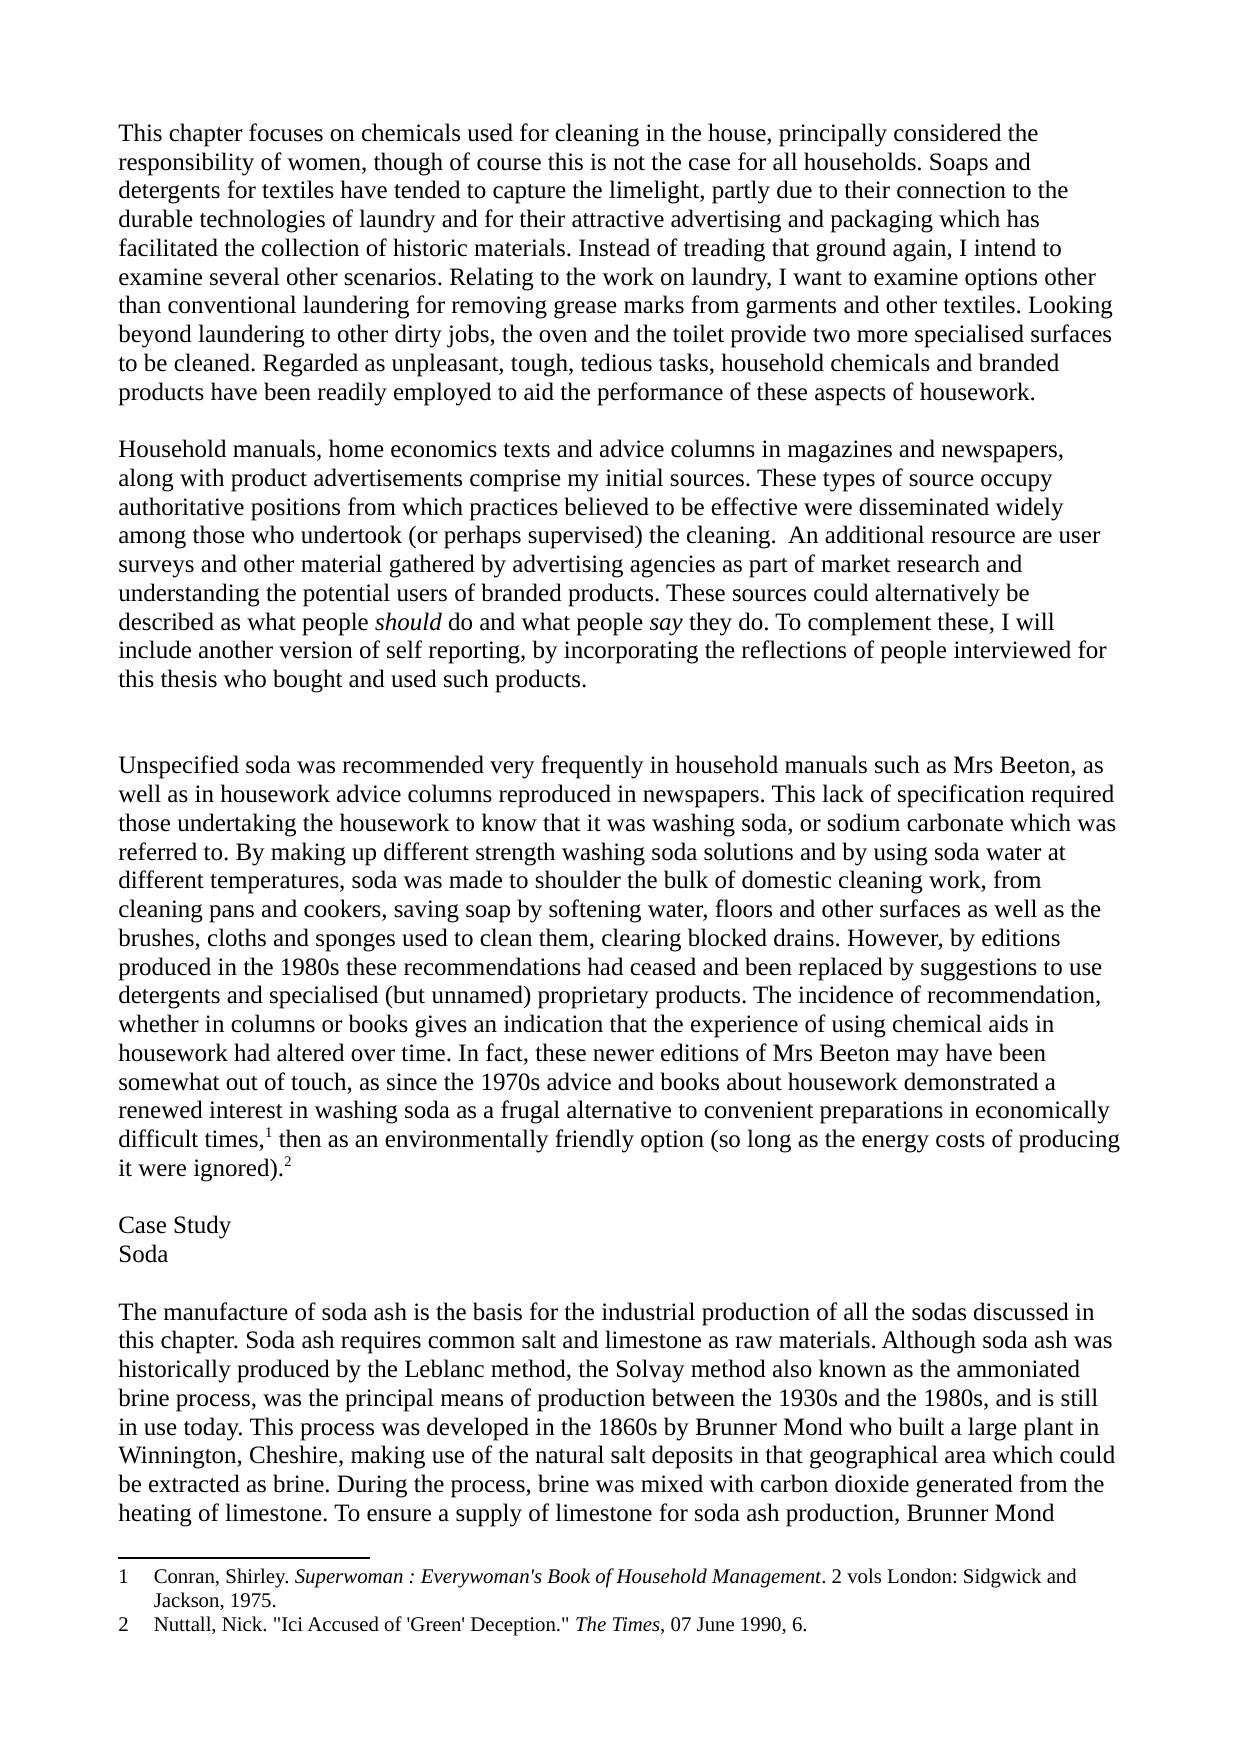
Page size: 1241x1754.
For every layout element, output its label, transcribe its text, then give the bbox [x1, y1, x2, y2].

text Unspecified soda was recommended very frequently in household manuals such as Mrs Beeton, as well as in housework advice columns reproduced in newspapers. This lack of specification required those undertaking the housework to know that it was washing soda, or sodium carbonate which was referred to. By making up different strength washing soda solutions and by using soda water at different temperatures, soda was made to shoulder the bulk of domestic cleaning work, from cleaning pans and cookers, saving soap by softening water, floors and other surfaces as well as the brushes, cloths and sponges used to clean them, clearing blocked drains. However, by editions produced in the 1980s these recommendations had ceased and been replaced by suggestions to use detergents and specialised (but unnamed) proprietary products. The incidence of recommendation, whether in columns or books gives an indication that the experience of using chemical aids in housework had altered over time. In fact, these newer editions of Mrs Beeton may have been somewhat out of touch, as since the 1970s advice and books about housework demonstrated a renewed interest in washing soda as a frugal alternative to convenient preparations in economically difficult times, then as an environmentally friendly option (so long as the energy costs of producing it were ignored). [118, 751, 1122, 1182]
text This chapter focuses on chemicals used for cleaning in the house, principally considered the responsibility of women, though of course this is not the case for all households. Soaps and detergents for textiles have tended to capture the limelight, partly due to their connection to the durable technologies of laundry and for their attractive advertising and packaging which has facilitated the collection of historic materials. Instead of treading that ground again, I intend to examine several other scenarios. Relating to the work on laundry, I want to examine options other than conventional laundering for removing grease marks from garments and other textiles. Looking beyond laundering to other dirty jobs, the oven and the toilet provide two more specialised surfaces to be cleaned. Regarded as unpleasant, tough, tedious tasks, household chemicals and branded products have been readily employed to aid the performance of these aspects of housework. [118, 118, 1122, 406]
text Soda [118, 1239, 1122, 1268]
text Nuttall, Nick. "Ici Accused of 'Green' Deception." The Times, 07 June 1990, 6. [118, 1612, 1122, 1636]
text Case Study [118, 1211, 1122, 1239]
text Conran, Shirley. Superwoman : Everywoman's Book of Household Management. 2 vols London: Sidgwick and Jackson, 1975. [118, 1564, 1122, 1612]
text The manufacture of soda ash is the basis for the industrial production of all the sodas discussed in this chapter. Soda ash requires common salt and limestone as raw materials. Although soda ash was historically produced by the Leblanc method, the Solvay method also known as the ammoniated brine process, was the principal means of production between the 1930s and the 1980s, and is still in use today. This process was developed in the 1860s by Brunner Mond who built a large plant in Winnington, Cheshire, making use of the natural salt deposits in that geographical area which could be extracted as brine. During the process, brine was mixed with carbon dioxide generated from the heating of limestone. To ensure a supply of limestone for soda ash production, Brunner Mond [118, 1297, 1122, 1527]
text Household manuals, home economics texts and advice columns in magazines and newspapers, along with product advertisements comprise my initial sources. These types of source occupy authoritative positions from which practices believed to be effective were disseminated widely among those who undertook (or perhaps supervised) the cleaning. An additional resource are user surveys and other material gathered by advertising agencies as part of market research and understanding the potential users of branded products. These sources could alternatively be described as what people should do and what people say they do. To complement these, I will include another version of self reporting, by incorporating the reflections of people interviewed for this thesis who bought and used such products. [118, 434, 1122, 693]
